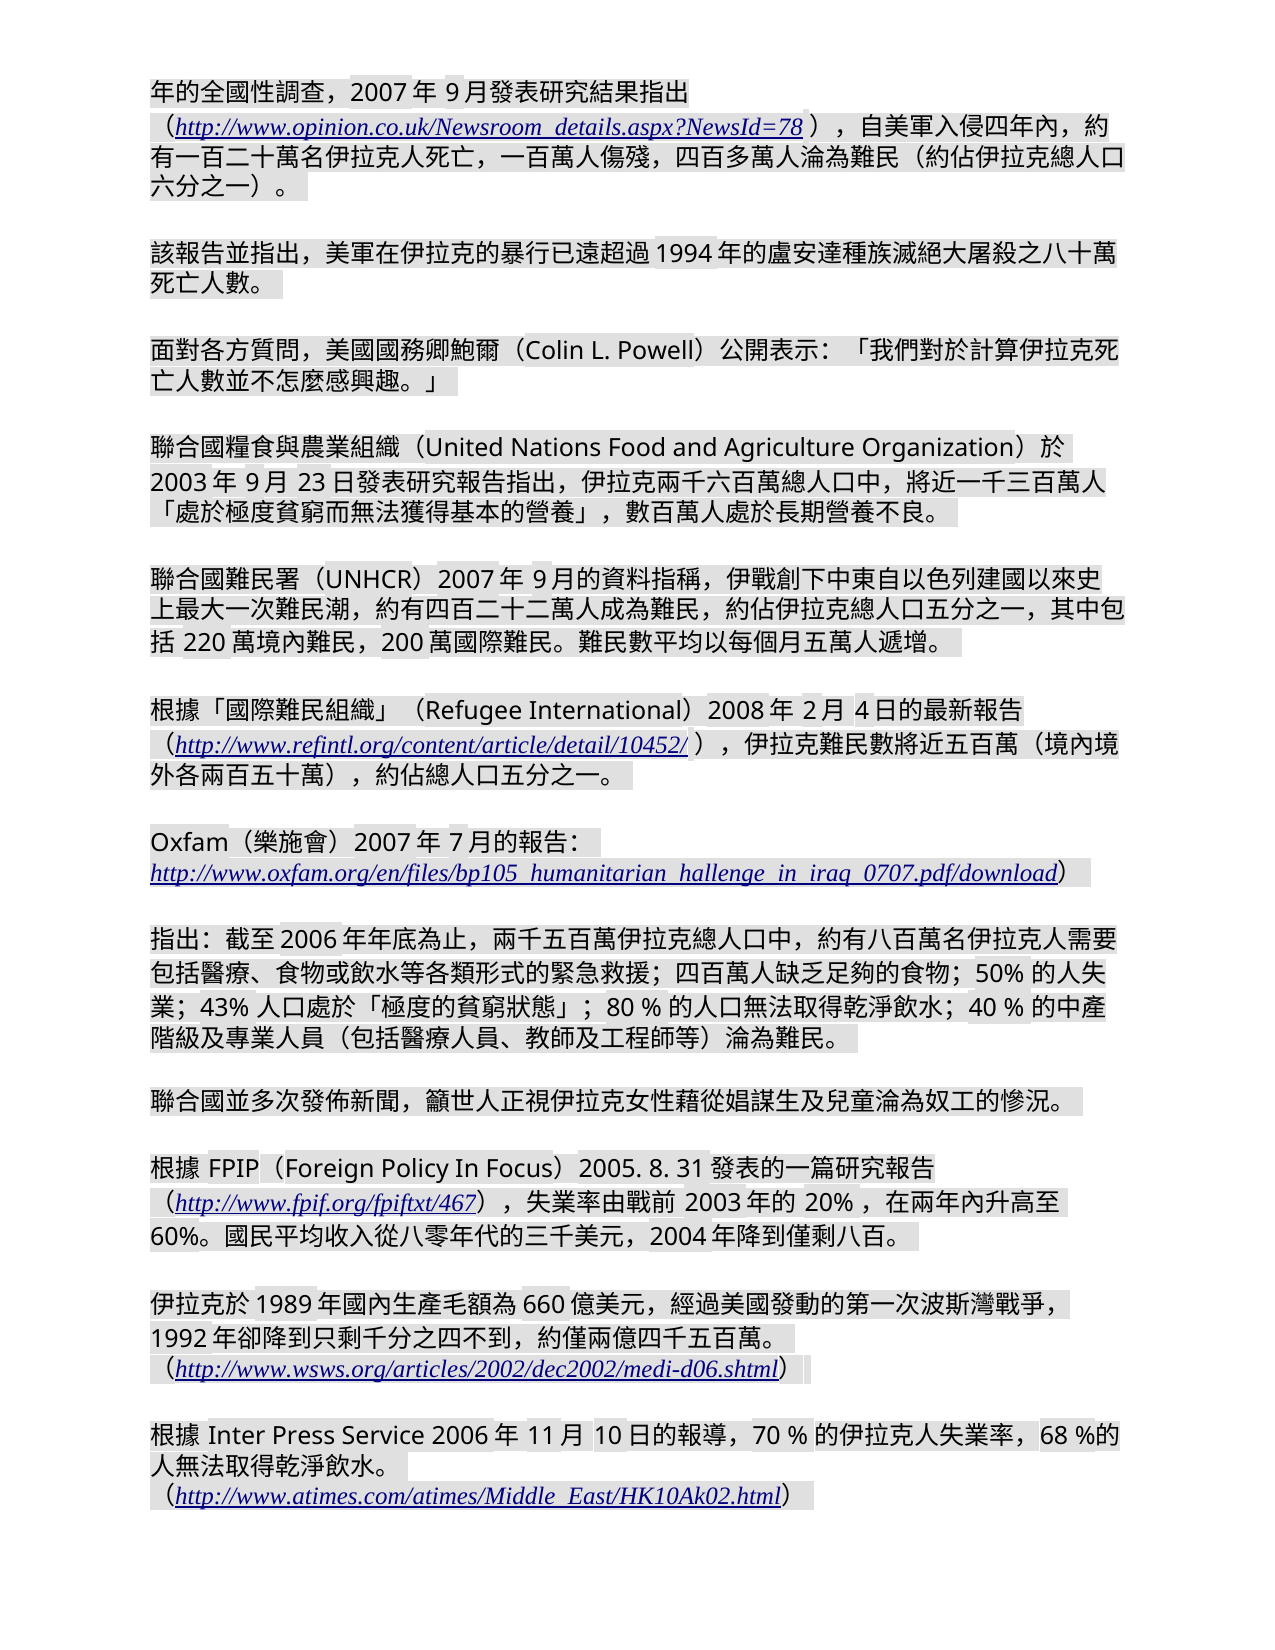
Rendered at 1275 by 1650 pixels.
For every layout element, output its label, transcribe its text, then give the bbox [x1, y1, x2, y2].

text 年的全國性調查，2007年 9月發表研究結果指出（http://www.opinion.co.uk/Newsroom_details.aspx?NewsId=78 ），自美軍入侵四年內，約有一百二十萬名伊拉克人死亡，一百萬人傷殘，四百多萬人淪為難民（約佔伊拉克總人口六分之一）。 該報告並指出，美軍在伊拉克的暴行已遠超過1994年的盧安達種族滅絕大屠殺之八十萬死亡人數。 面對各方質問，美國國務卿鮑爾（Colin L. Powell）公開表示：「我們對於計算伊拉克死亡人數並不怎麼感興趣。」 聯合國糧食與農業組織（United Nations Food and Agriculture Organization）於 2003年 9月 23日發表研究報告指出，伊拉克兩千六百萬總人口中，將近一千三百萬人「處於極度貧窮而無法獲得基本的營養」，數百萬人處於長期營養不良。 聯合國難民署（UNHCR）2007年 9月的資料指稱，伊戰創下中東自以色列建國以來史上最大一次難民潮，約有四百二十二萬人成為難民，約佔伊拉克總人口五分之一，其中包括 220萬境內難民，200萬國際難民。難民數平均以每個月五萬人遞增。 根據「國際難民組織」（Refugee International）2008年 2月 4日的最新報告（http://www.refintl.org/content/article/detail/10452/ ），伊拉克難民數將近五百萬（境內境外各兩百五十萬），約佔總人口五分之一。 Oxfam（樂施會）2007年 7月的報告： http://www.oxfam.org/en/files/bp105_humanitarian_hallenge_in_iraq_0707.pdf/download） 指出：截至2006年年底為止，兩千五百萬伊拉克總人口中，約有八百萬名伊拉克人需要包括醫療、食物或飲水等各類形式的緊急救援；四百萬人缺乏足夠的食物；50% 的人失業；43% 人口處於「極度的貧窮狀態」；80 % 的人口無法取得乾淨飲水；40 % 的中產階級及專業人員（包括醫療人員、教師及工程師等）淪為難民。 聯合國並多次發佈新聞，籲世人正視伊拉克女性藉從娼謀生及兒童淪為奴工的慘況。 根據 FPIP（Foreign Policy In Focus）2005. 8. 31發表的一篇研究報告（http://www.fpif.org/fpiftxt/467），失業率由戰前 2003年的 20% ，在兩年內升高至 60%。國民平均收入從八零年代的三千美元，2004年降到僅剩八百。 伊拉克於1989年國內生產毛額為660億美元，經過美國發動的第一次波斯灣戰爭，1992年卻降到只剩千分之四不到，約僅兩億四千五百萬。 （http://www.wsws.org/articles/2002/dec2002/medi-d06.shtml） 根據 Inter Press Service 2006年 11月 10日的報導，70 % 的伊拉克人失業率，68 %的人無法取得乾淨飲水。 （http://www.atimes.com/atimes/Middle_East/HK10Ak02.html） [150, 75, 1125, 1544]
